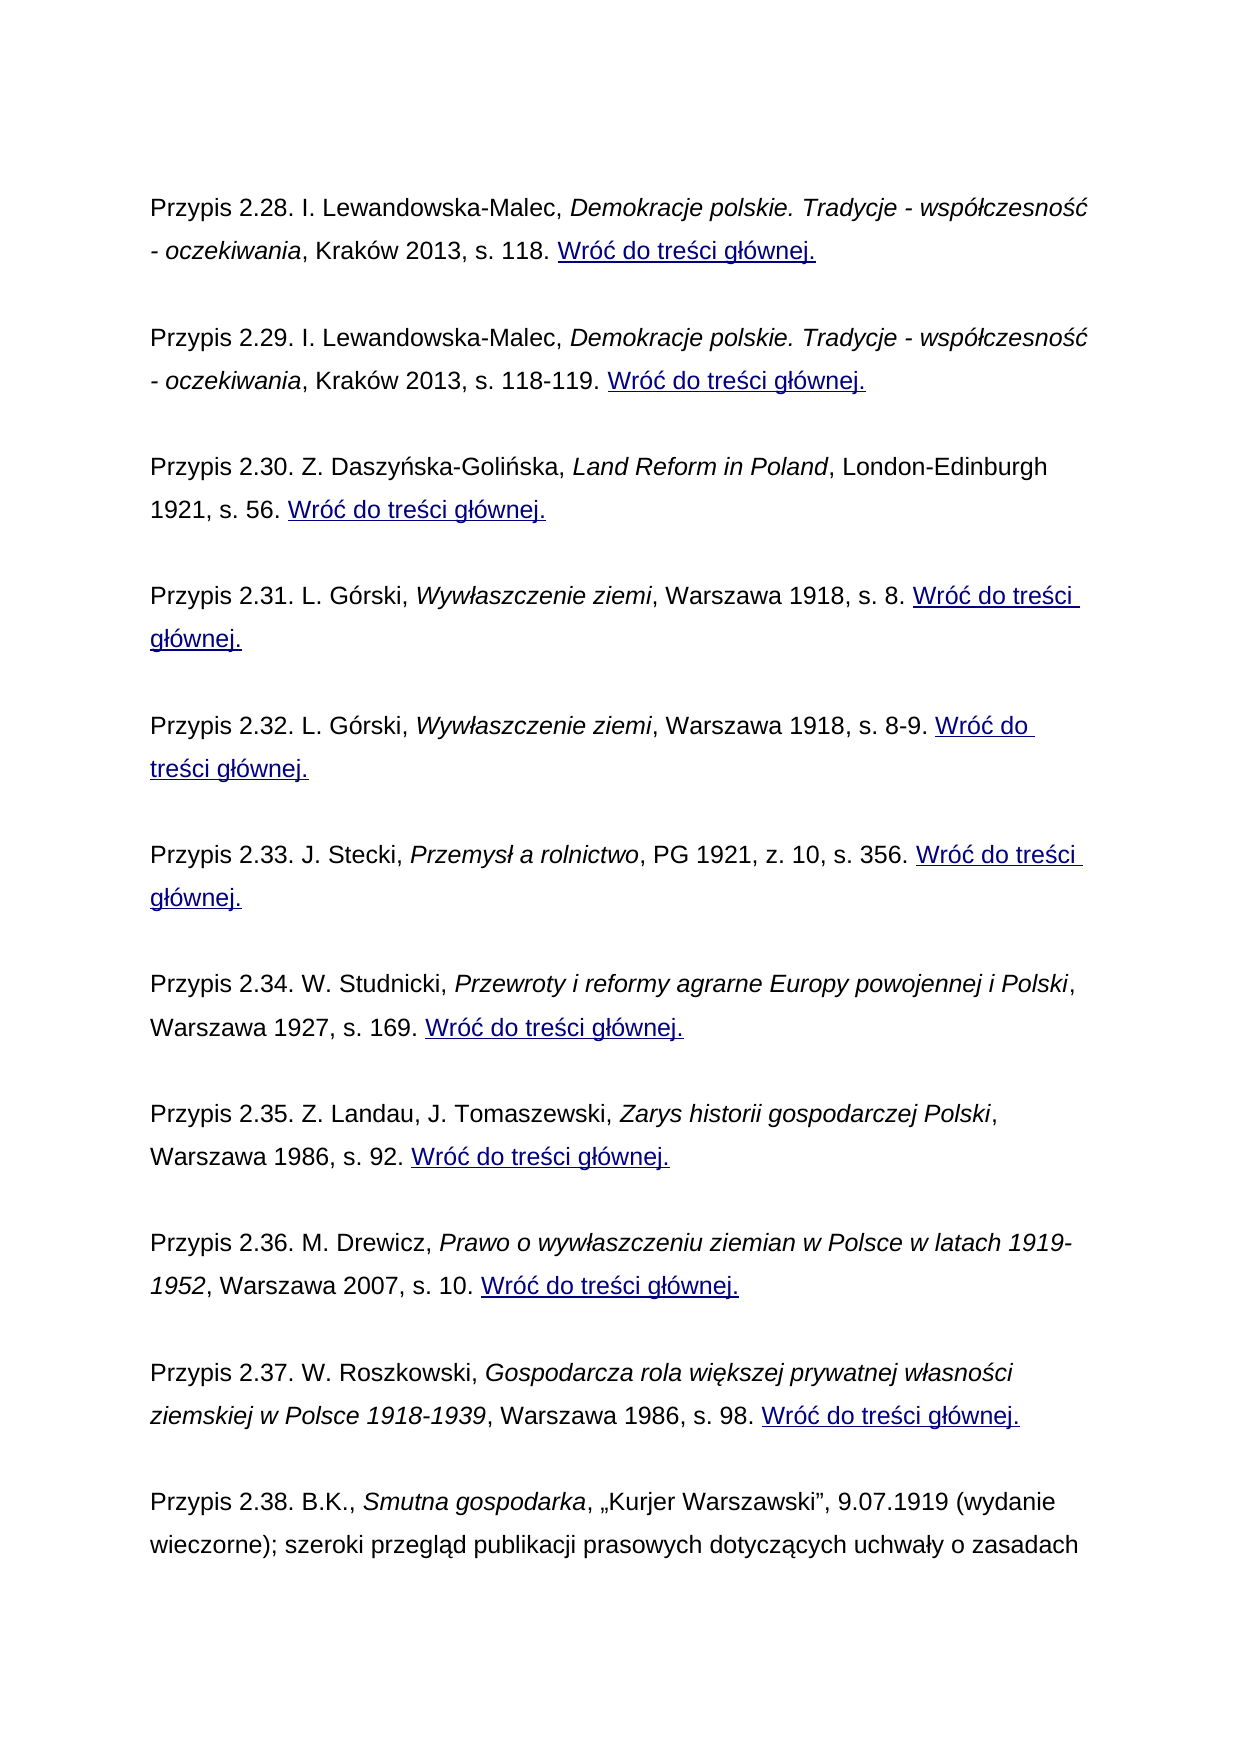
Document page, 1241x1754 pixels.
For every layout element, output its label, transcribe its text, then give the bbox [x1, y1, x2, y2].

text Przypis 2.32. L. Górski, Wywłaszczenie ziemi, Warszawa 1918, s. 8-9. Wróć do treści głównej. [150, 711, 1090, 782]
text Przypis 2.36. M. Drewicz, Prawo o wywłaszczeniu ziemian w Polsce w latach 1919-1952, Warszawa 2007, s. 10. Wróć do treści głównej. [150, 1228, 1090, 1300]
text Przypis 2.35. Z. Landau, J. Tomaszewski, Zarys historii gospodarczej Polski, Warszawa 1986, s. 92. Wróć do treści głównej. [150, 1099, 1090, 1171]
text Przypis 2.28. I. Lewandowska-Malec, Demokracje polskie. Tradycje - współczesność - oczekiwania, Kraków 2013, s. 118. Wróć do treści głównej. [150, 193, 1090, 265]
text Przypis 2.37. W. Roszkowski, Gospodarcza rola większej prywatnej własności ziemskiej w Polsce 1918-1939, Warszawa 1986, s. 98. Wróć do treści głównej. [150, 1357, 1090, 1429]
text Przypis 2.29. I. Lewandowska-Malec, Demokracje polskie. Tradycje - współczesność - oczekiwania, Kraków 2013, s. 118-119. Wróć do treści głównej. [150, 322, 1090, 394]
text Przypis 2.31. L. Górski, Wywłaszczenie ziemi, Warszawa 1918, s. 8. Wróć do treści głównej. [150, 581, 1090, 653]
text Przypis 2.33. J. Stecki, Przemysł a rolnictwo, PG 1921, z. 10, s. 356. Wróć do treści głównej. [150, 840, 1090, 912]
text Przypis 2.30. Z. Daszyńska-Golińska, Land Reform in Poland, London-Edinburgh 1921, s. 56. Wróć do treści głównej. [150, 452, 1090, 524]
text Przypis 2.38. B.K., Smutna gospodarka, „Kurjer Warszawski”, 9.07.1919 (wydanie wieczorne); szeroki przegląd publikacji prasowych dotyczących uchwały o zasadach [150, 1487, 1090, 1559]
text Przypis 2.34. W. Studnicki, Przewroty i reformy agrarne Europy powojennej i Polski, Warszawa 1927, s. 169. Wróć do treści głównej. [150, 969, 1090, 1041]
